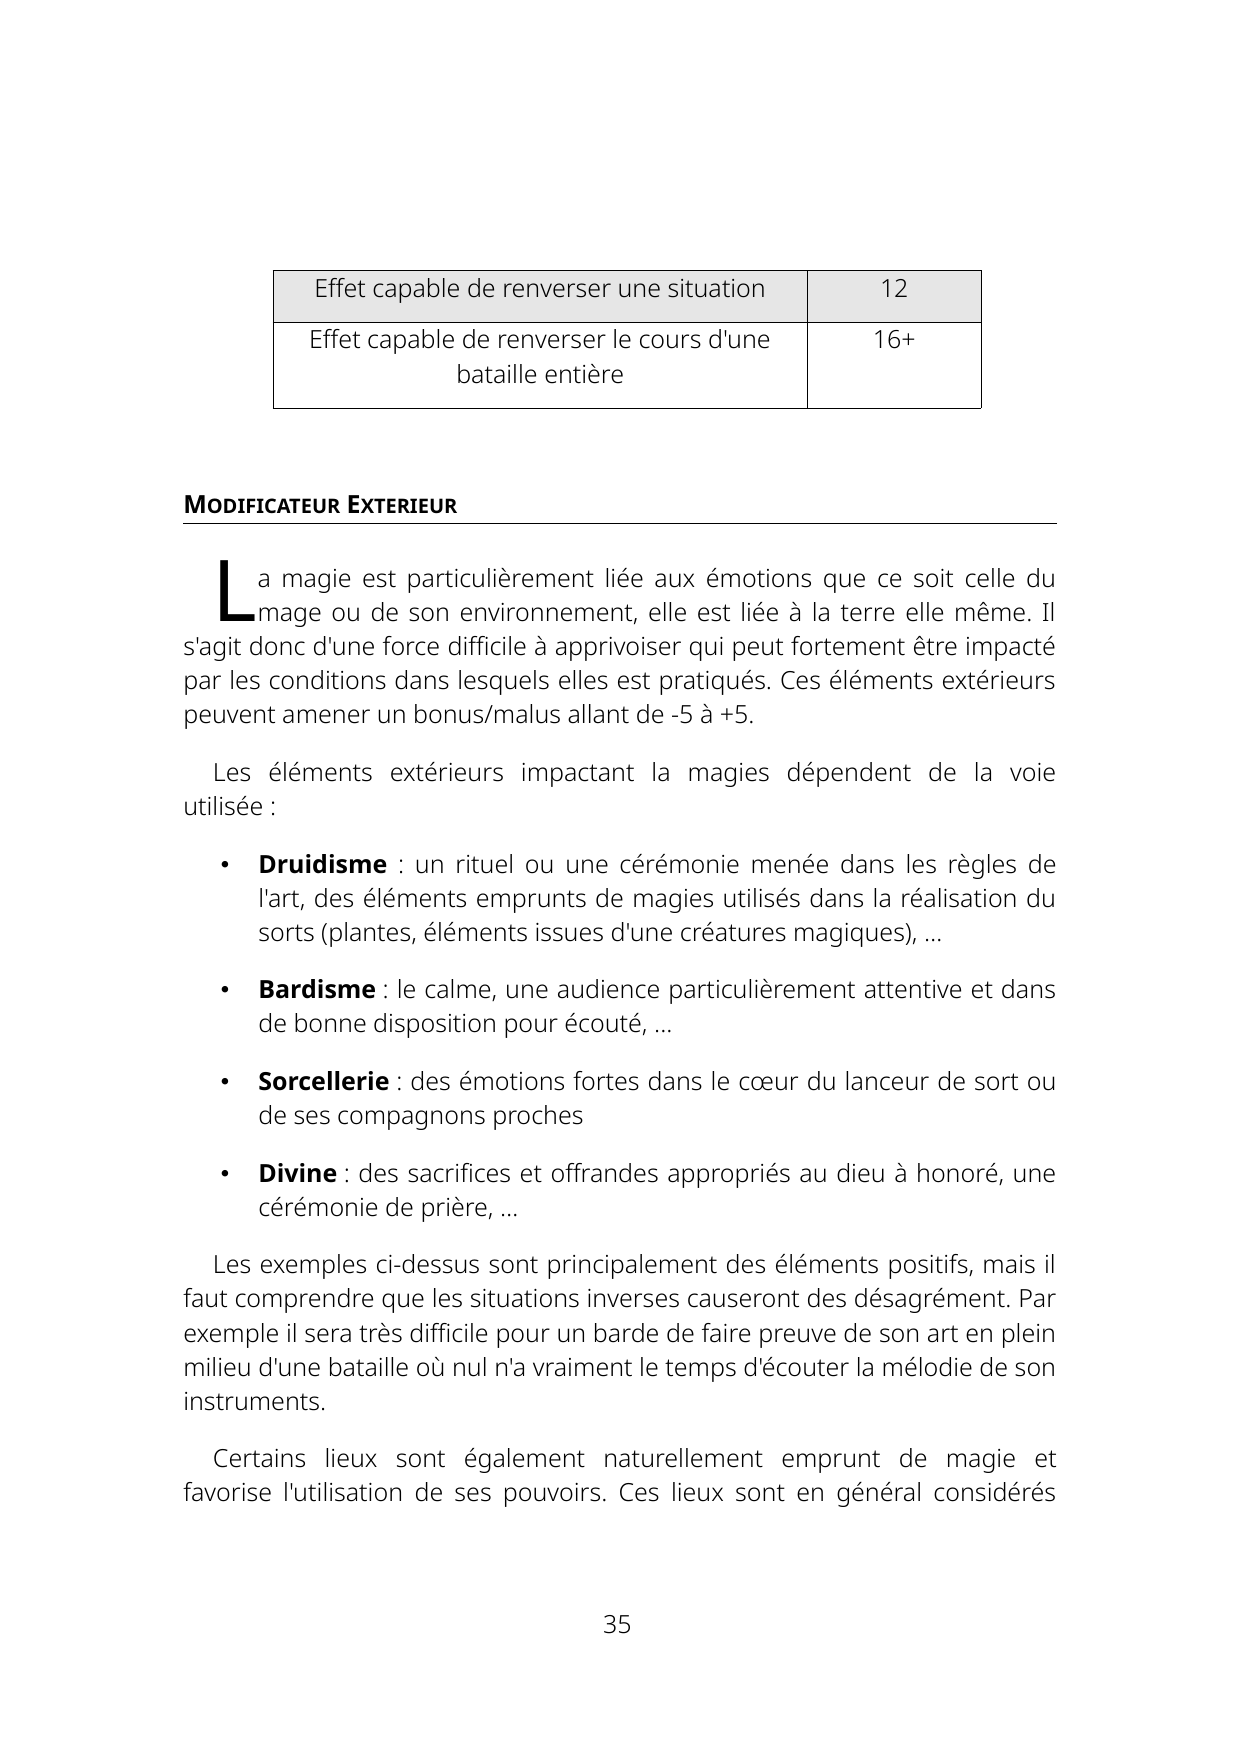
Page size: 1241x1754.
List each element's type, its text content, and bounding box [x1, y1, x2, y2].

table_cell Effet capable de renverser le cours d'une bataille entière [274, 323, 807, 408]
text Les éléments extérieurs impactant la magies dépendent de la voie utilisée : [183, 755, 1057, 823]
text La magie est particulièrement liée aux émotions que ce soit celle du mage ou de son environnement, elle est liée à la terre elle même. Il s'agit donc d'une force difficile à apprivoiser qui peut fortement être impacté par les conditions dans lesquels elles est pratiqués. Ces éléments extérieurs peuvent amener un bonus/malus allant de -5 à +5. [183, 561, 1057, 731]
subtitle Modificateur Exterieur [183, 487, 1057, 523]
list Divine : des sacrifices et offrandes appropriés au dieu à honoré, une cérémonie de prière, … [221, 1155, 1057, 1223]
list Druidisme : un rituel ou une cérémonie menée dans les règles de l'art, des éléments emprunts de magies utilisés dans la réalisation du sorts (plantes, éléments issues d'une créatures magiques), … [221, 846, 1057, 948]
list Bardisme : le calme, une audience particulièrement attentive et dans de bonne disposition pour écouté, ... [221, 972, 1057, 1040]
text Les exemples ci-dessus sont principalement des éléments positifs, mais il faut comprendre que les situations inverses causeront des désagrément. Par exemple il sera très difficile pour un barde de faire preuve de son art en plein milieu d'une bataille où nul n'a vraiment le temps d'écouter la mélodie de son instruments. [183, 1247, 1057, 1417]
list Sorcellerie : des émotions fortes dans le cœur du lanceur de sort ou de ses compagnons proches [221, 1064, 1057, 1132]
table_cell 12 [808, 271, 981, 322]
table_cell 16+ [808, 323, 981, 408]
text Certains lieux sont également naturellement emprunt de magie et favorise l'utilisation de ses pouvoirs. Ces lieux sont en général considérés [183, 1441, 1057, 1509]
table_cell Effet capable de renverser une situation [274, 271, 807, 322]
